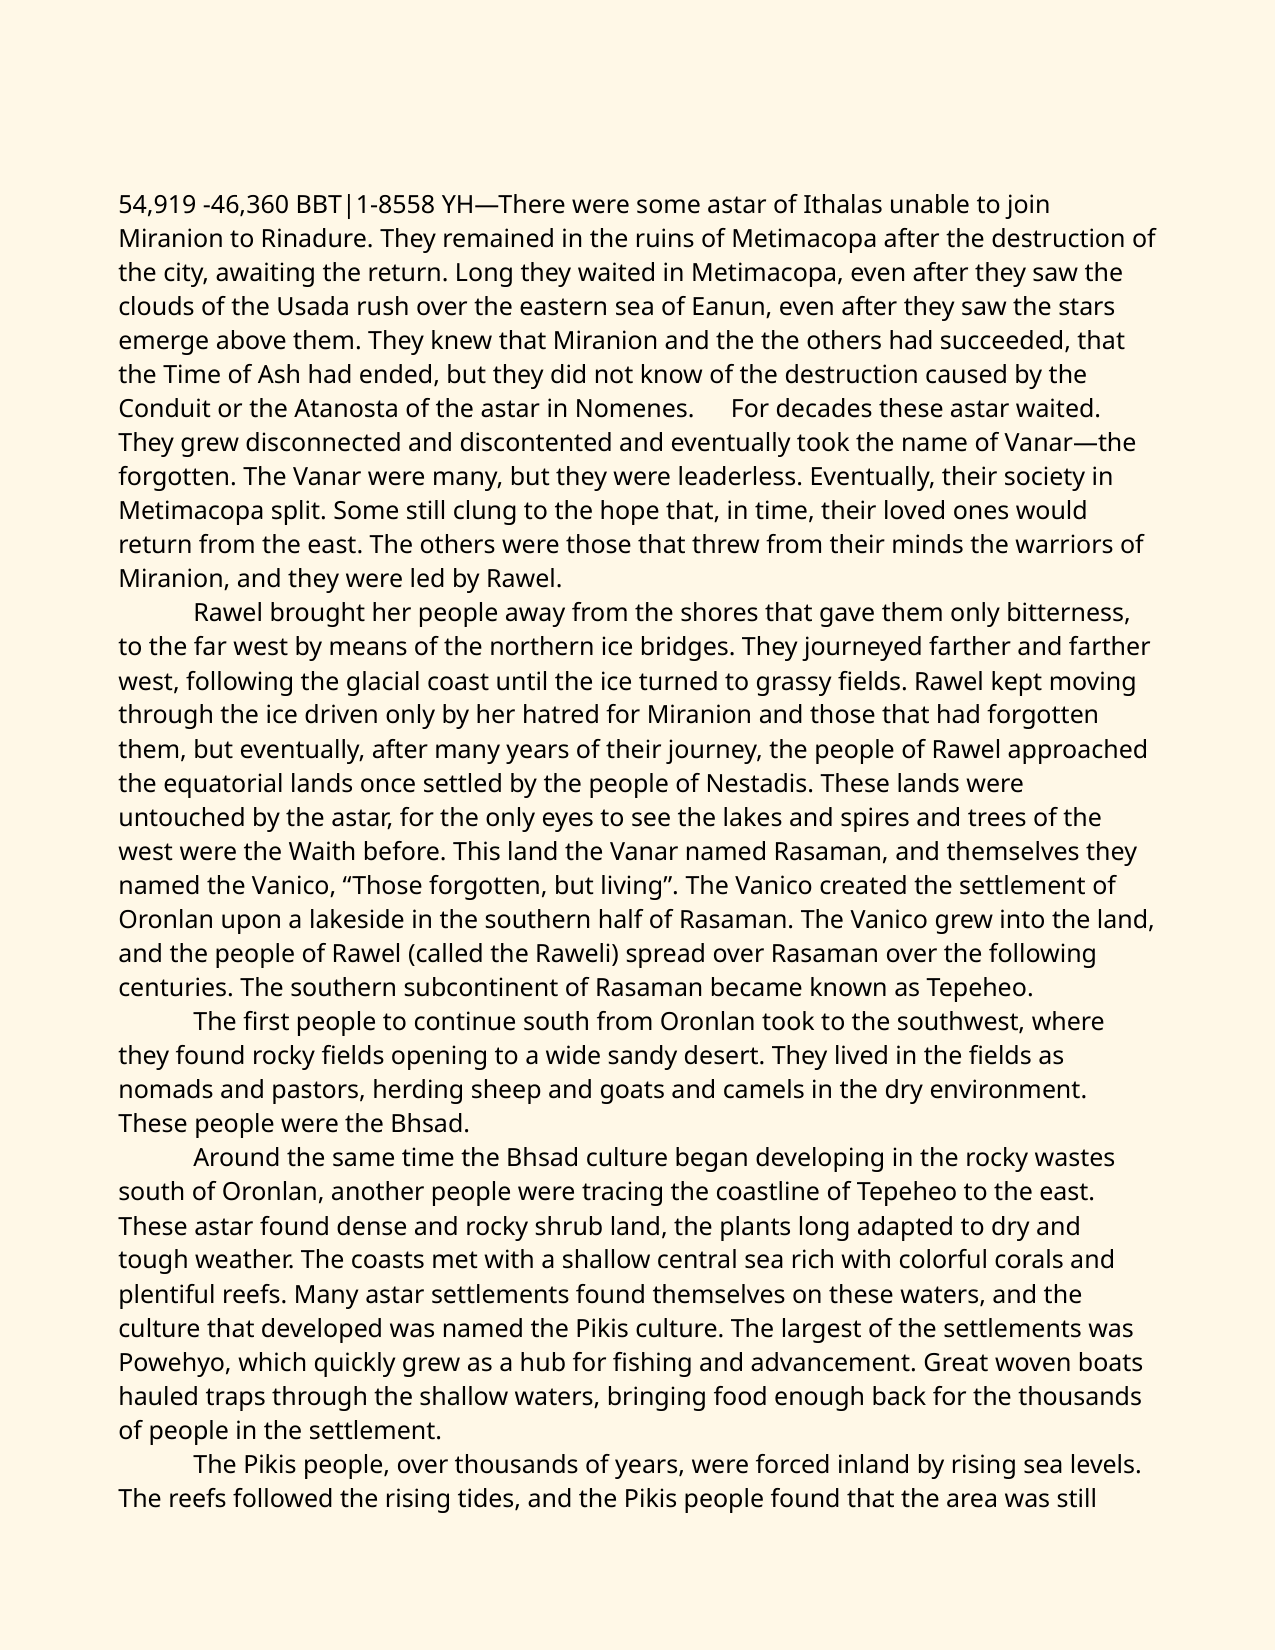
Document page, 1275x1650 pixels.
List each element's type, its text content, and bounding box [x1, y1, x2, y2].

text The first people to continue south from Oronlan took to the southwest, where they found rocky fields opening to a wide sandy desert. They lived in the fields as nomads and pastors, herding sheep and goats and camels in the dry environment. These people were the Bhsad. [118, 1004, 1157, 1140]
text Rawel brought her people away from the shores that gave them only bitterness, to the far west by means of the northern ice bridges. They journeyed farther and farther west, following the glacial coast until the ice turned to grassy fields. Rawel kept moving through the ice driven only by her hatred for Miranion and those that had forgotten them, but eventually, after many years of their journey, the people of Rawel approached the equatorial lands once settled by the people of Nestadis. These lands were untouched by the astar, for the only eyes to see the lakes and spires and trees of the west were the Waith before. This land the Vanar named Rasaman, and themselves they named the Vanico, “Those forgotten, but living”. The Vanico created the settlement of Oronlan upon a lakeside in the southern half of Rasaman. The Vanico grew into the land, and the people of Rawel (called the Raweli) spread over Rasaman over the following centuries. The southern subcontinent of Rasaman became known as Tepeheo. [118, 595, 1157, 1004]
text 54,919 -46,360 BBT|1-8558 YH—There were some astar of Ithalas unable to join Miranion to Rinadure. They remained in the ruins of Metimacopa after the destruction of the city, awaiting the return. Long they waited in Metimacopa, even after they saw the clouds of the Usada rush over the eastern sea of Eanun, even after they saw the stars emerge above them. They knew that Miranion and the the others had succeeded, that the Time of Ash had ended, but they did not know of the destruction caused by the Conduit or the Atanosta of the astar in Nomenes. For decades these astar waited. They grew disconnected and discontented and eventually took the name of Vanar—the forgotten. The Vanar were many, but they were leaderless. Eventually, their society in Metimacopa split. Some still clung to the hope that, in time, their loved ones would return from the east. The others were those that threw from their minds the warriors of Miranion, and they were led by Rawel. [118, 186, 1157, 595]
text Around the same time the Bhsad culture began developing in the rocky wastes south of Oronlan, another people were tracing the coastline of Tepeheo to the east. These astar found dense and rocky shrub land, the plants long adapted to dry and tough weather. The coasts met with a shallow central sea rich with colorful corals and plentiful reefs. Many astar settlements found themselves on these waters, and the culture that developed was named the Pikis culture. The largest of the settlements was Powehyo, which quickly grew as a hub for fishing and advancement. Great woven boats hauled traps through the shallow waters, bringing food enough back for the thousands of people in the settlement. [118, 1140, 1157, 1447]
text The Pikis people, over thousands of years, were forced inland by rising sea levels. The reefs followed the rising tides, and the Pikis people found that the area was still [118, 1447, 1157, 1515]
